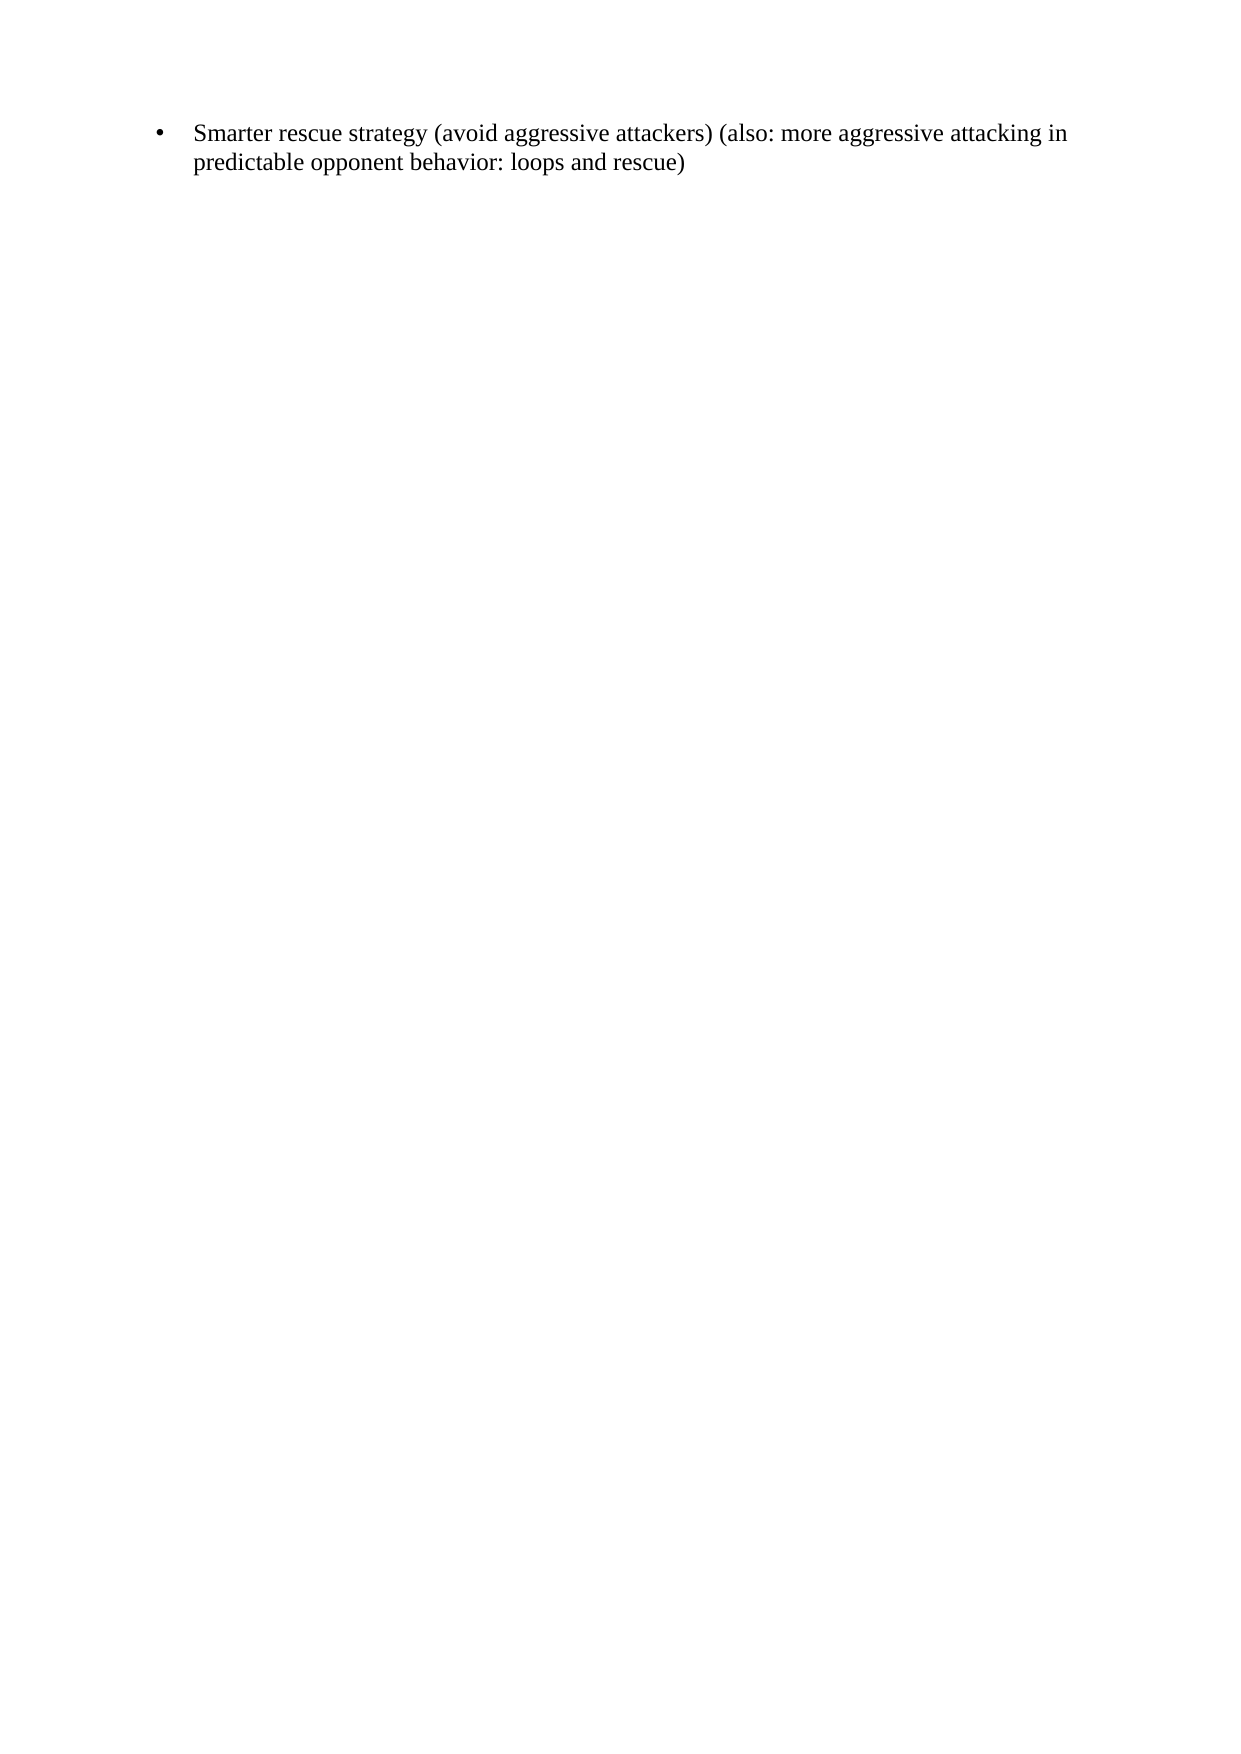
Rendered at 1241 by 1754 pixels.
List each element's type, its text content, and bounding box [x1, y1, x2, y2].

list Smarter rescue strategy (avoid aggressive attackers) (also: more aggressive attacking in predictable opponent behavior: loops and rescue) [156, 118, 1122, 176]
